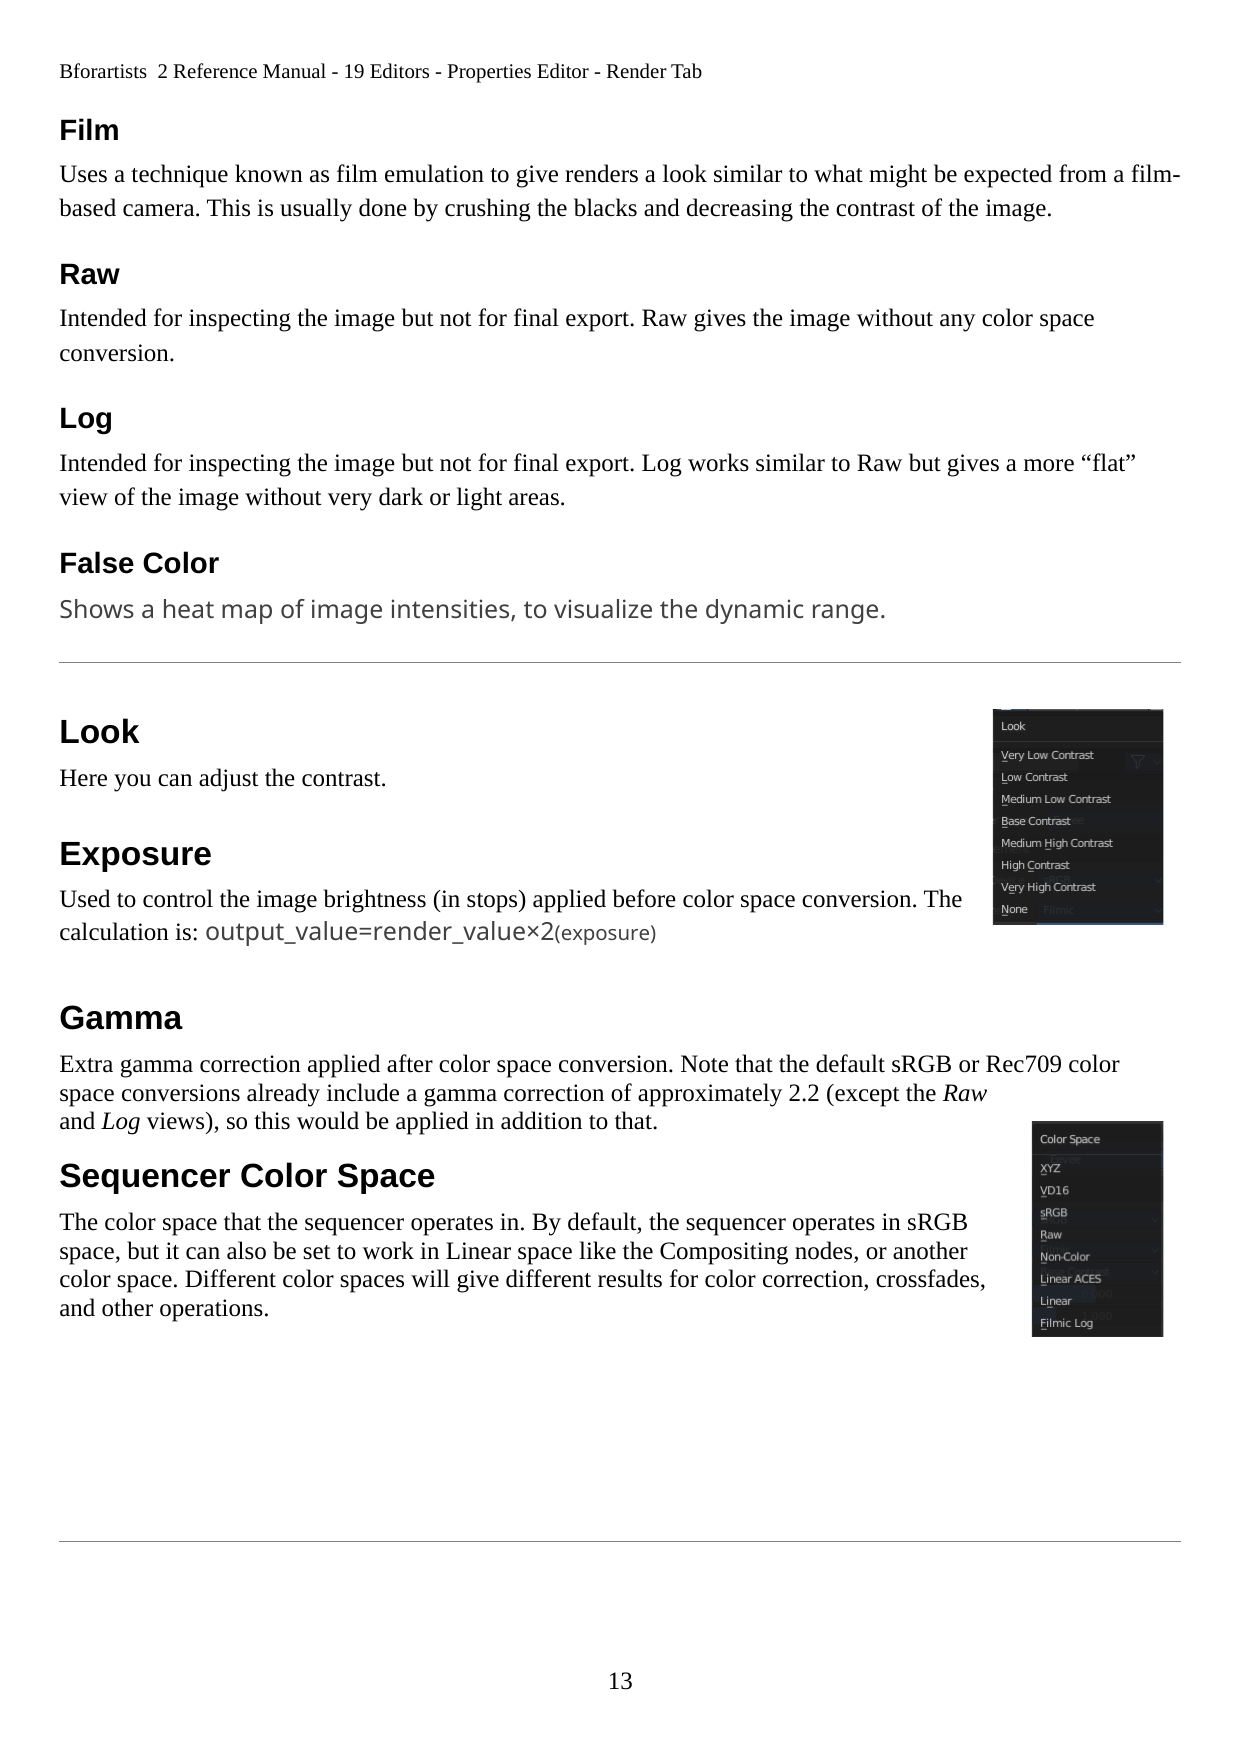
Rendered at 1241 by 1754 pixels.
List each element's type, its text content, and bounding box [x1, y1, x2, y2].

text Intended for inspecting the image but not for final export. Log works similar to Raw but gives a more “flat” view of the image without very dark or light areas. [59, 448, 1181, 511]
picture [1031, 1121, 1164, 1337]
subtitle Film [59, 113, 1181, 146]
subtitle Sequencer Color Space [59, 1156, 1031, 1194]
subtitle Look [59, 712, 992, 751]
list The color space that the sequencer operates in. By default, the sequencer operates in sRGB space, but it can also be set to work in Linear space like the Compositing nodes, or another color space. Different color spaces will give different results for color correction, crossfades, and other operations. [59, 1207, 1031, 1322]
list Used to control the image brightness (in stops) applied before color space conversion. The calculation is: output_value=render_value×2(exposure) [59, 884, 1181, 947]
picture [992, 709, 1164, 925]
list Extra gamma correction applied after color space conversion. Note that the default sRGB or Rec709 color space conversions already include a gamma correction of approximately 2.2 (except the Raw and Log views), so this would be applied in addition to that. [59, 1049, 1181, 1135]
text Intended for inspecting the image but not for final export. Raw gives the image without any color space conversion. [59, 303, 1181, 366]
subtitle Log [59, 401, 1181, 435]
subtitle False Color [59, 546, 1181, 579]
subtitle Raw [59, 257, 1181, 291]
subtitle [1164, 1156, 1181, 1194]
text Here you can adjust the contrast. [59, 763, 992, 792]
text Uses a technique known as film emulation to give renders a look similar to what might be expected from a film-based camera. This is usually done by crushing the blacks and decreasing the contrast of the image. [59, 159, 1181, 222]
subtitle [1164, 833, 1181, 872]
text Shows a heat map of image intensities, to visualize the dynamic range. [59, 592, 1181, 626]
subtitle Exposure [59, 833, 992, 872]
subtitle [1164, 712, 1181, 751]
subtitle Gamma [59, 998, 1181, 1036]
